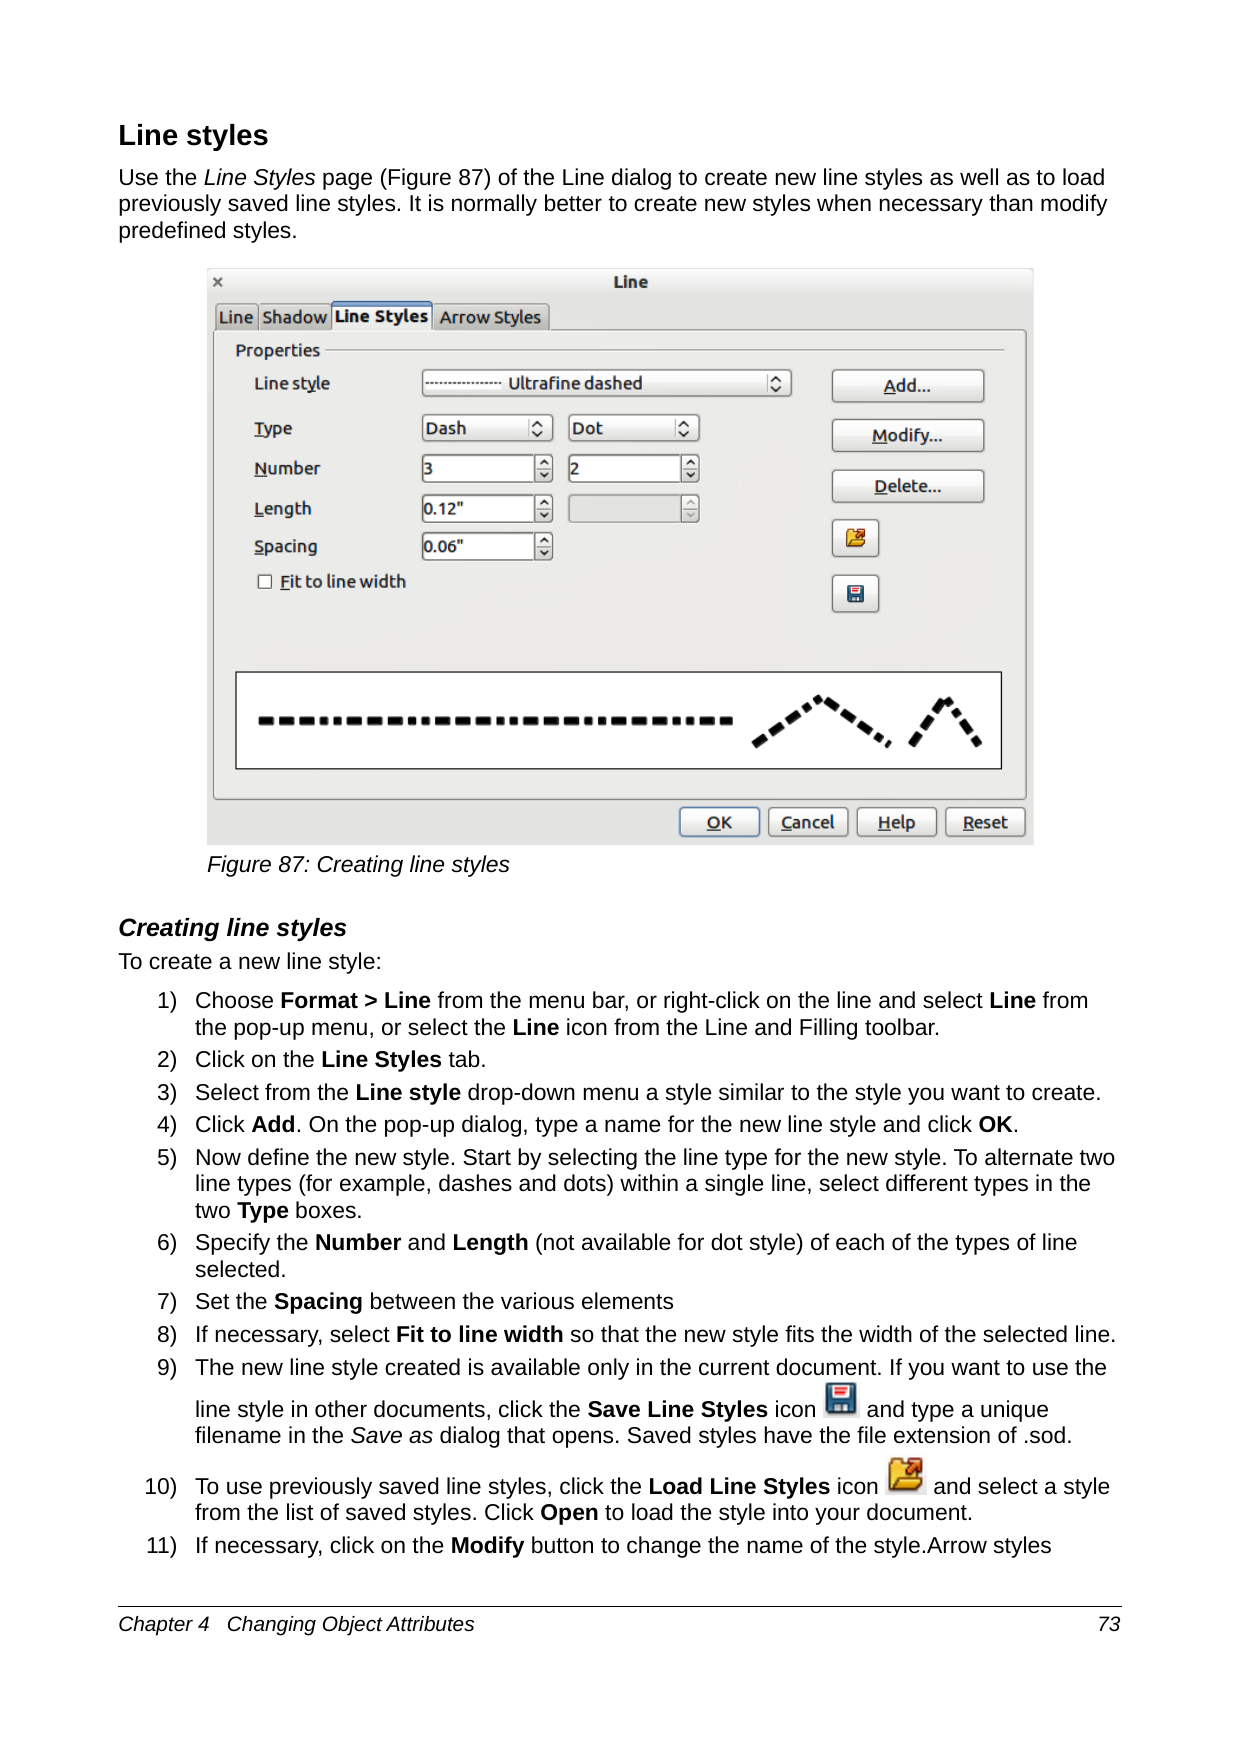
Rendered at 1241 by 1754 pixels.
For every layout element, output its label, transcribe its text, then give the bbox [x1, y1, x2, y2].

text Use the Line Styles page (Figure 87) of the Line dialog to create new line styles as well as to load previously saved line styles. It is normally better to create new styles when necessary than modify predefined styles. [118, 164, 1122, 243]
list The new line style created is available only in the current document. If you want to use the line style in other documents, click the Save Line Styles icon and type a unique filename in the Save as dialog that opens. Saved styles have the file extension of .sod. [177, 1353, 1122, 1448]
subtitle Line styles [118, 118, 1122, 152]
list If necessary, select Fit to line width so that the new style fits the width of the selected line. [177, 1321, 1122, 1347]
subtitle Creating line styles [118, 913, 1122, 942]
picture [206, 268, 1034, 845]
list To use previously saved line styles, click the Load Line Styles icon and select a style from the list of saved styles. Click Open to load the style into your document. [177, 1455, 1122, 1526]
picture [885, 1454, 927, 1495]
list Select from the Line style drop-down menu a style similar to the style you want to create. [177, 1079, 1122, 1105]
list Click on the Line Styles tab. [177, 1046, 1122, 1072]
text Figure 87: Creating line styles [207, 851, 1033, 878]
list Set the Spacing between the various elements [177, 1288, 1122, 1314]
list If necessary, click on the Modify button to change the name of the style.Arrow styles [177, 1532, 1122, 1558]
list Choose Format > Line from the menu bar, or right-click on the line and select Line from the pop-up menu, or select the Line icon from the Line and Filling toolbar. [177, 987, 1122, 1040]
list Specify the Number and Length (not available for dot style) of each of the types of line selected. [177, 1229, 1122, 1282]
list Click Add. On the pop-up dialog, type a name for the new line style and click OK. [177, 1111, 1122, 1138]
list Now define the new style. Start by selecting the line type for the new style. To alternate two line types (for example, dashes and dots) within a single line, select different types in the two Type boxes. [177, 1144, 1122, 1223]
picture [822, 1379, 861, 1418]
text To create a new line style: [118, 948, 1122, 975]
